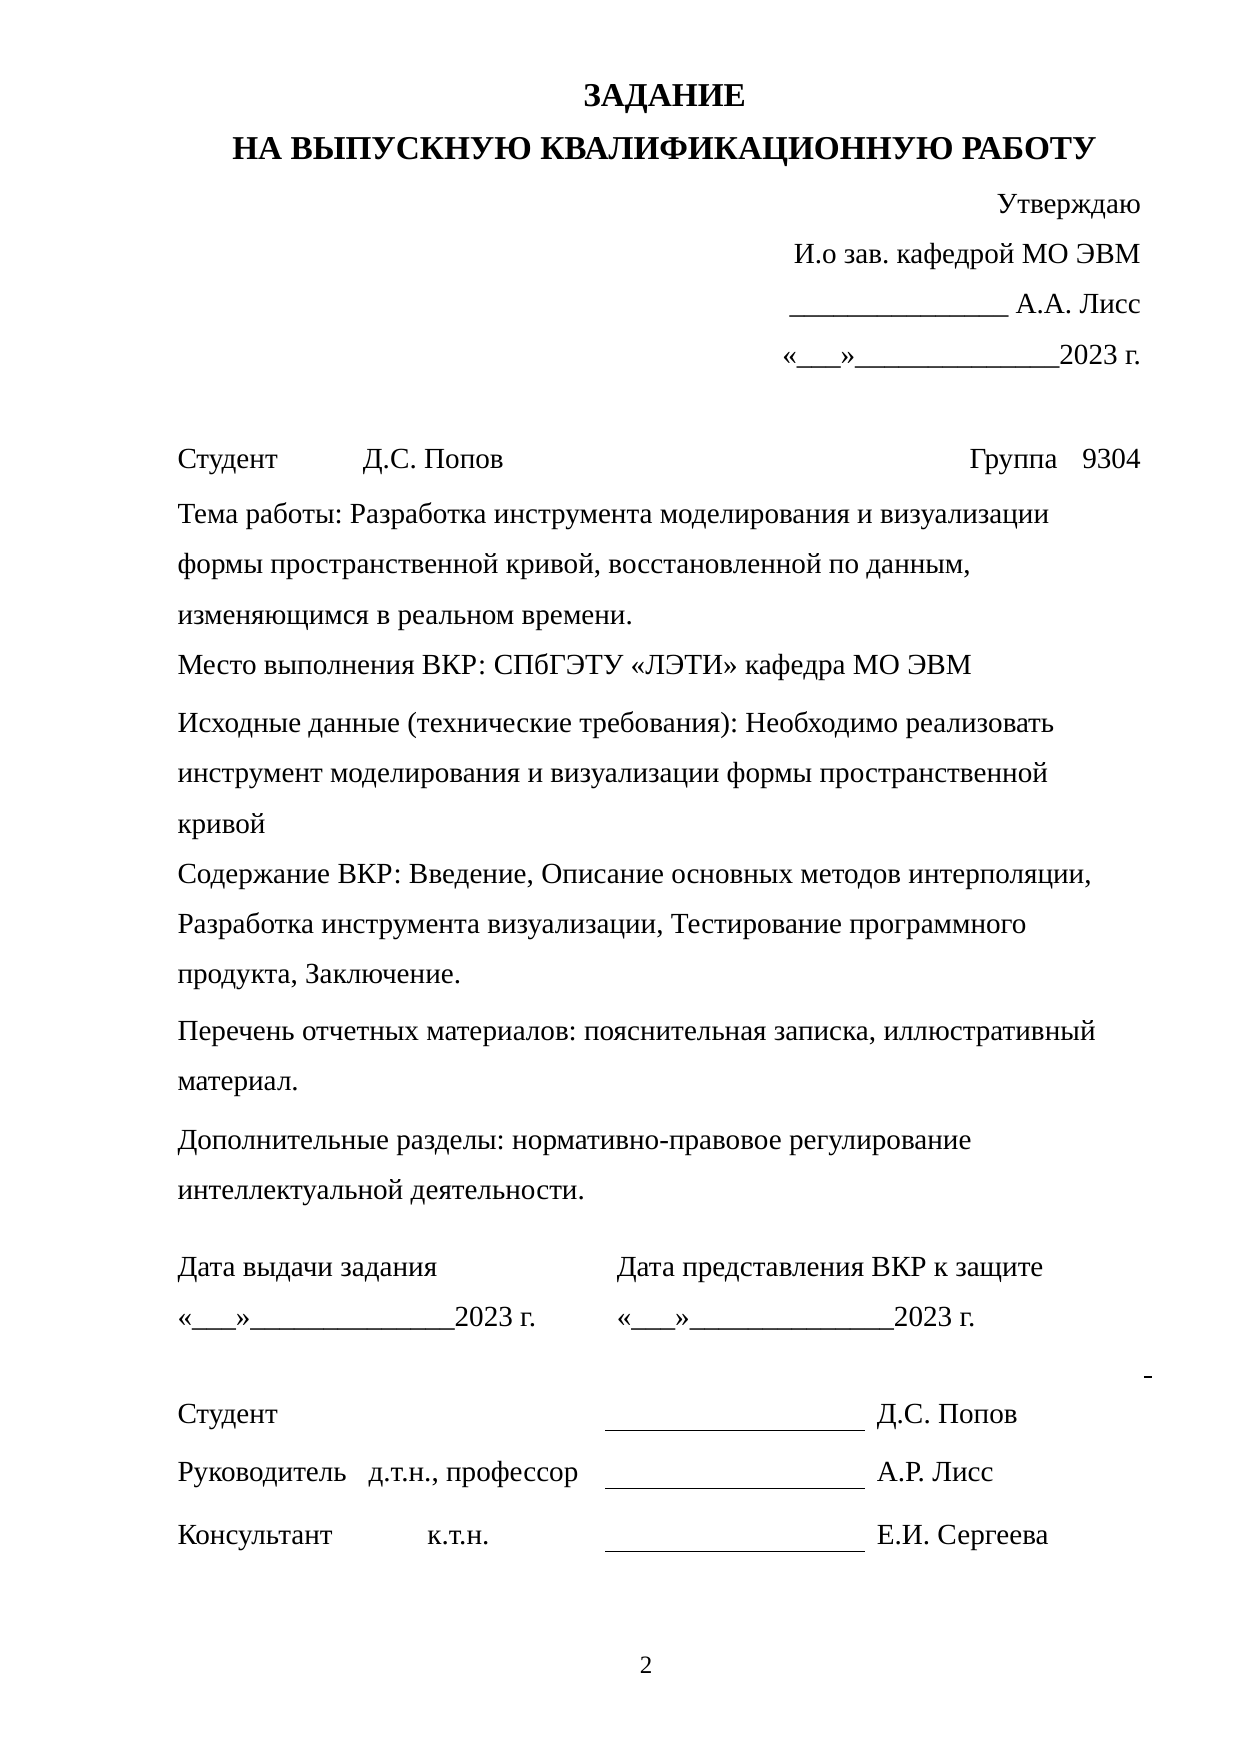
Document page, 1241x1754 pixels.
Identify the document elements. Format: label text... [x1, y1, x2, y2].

table_cell [605, 1489, 865, 1517]
table_cell [166, 337, 522, 387]
table_cell Дополнительные разделы: нормативно-правовое регулирование интеллектуальной деятельности. [166, 1122, 1152, 1220]
table_header 9304 [1071, 437, 1152, 496]
table_cell И.о зав. кафедрой МО ЭВМ [522, 236, 1152, 287]
table_cell [166, 1220, 1152, 1249]
table_cell [1144, 1488, 1152, 1517]
table_cell А.Р. Лисс [865, 1430, 1144, 1487]
table_cell [1144, 1517, 1152, 1551]
table_cell _______________ А.А. Лисс [522, 287, 1152, 337]
table_cell Тема работы: Разработка инструмента моделирования и визуализации формы пространственной кривой, восстановленной по данным, изменяющимся в реальном времени. [166, 496, 1152, 647]
table_header [933, 437, 958, 496]
table_cell Место выполнения ВКР: СПбГЭТУ «ЛЭТИ» кафедра МО ЭВМ [166, 647, 1152, 705]
table_cell [865, 1488, 1144, 1517]
table_cell Д.С. Попов [865, 1376, 1144, 1430]
table_cell Е.И. Сергеева [865, 1517, 1144, 1551]
table_cell [605, 1376, 865, 1430]
table_header Студент [166, 437, 351, 496]
table_cell [605, 1517, 865, 1551]
table_header Утверждаю [522, 186, 1152, 236]
table_cell [166, 236, 522, 287]
table_cell Консультант к.т.н. [166, 1517, 605, 1551]
table_cell Студент [166, 1376, 605, 1430]
table_cell «___»______________2023 г. [166, 1299, 605, 1376]
table_header [166, 186, 522, 236]
table_cell [1144, 1430, 1152, 1487]
table_cell [1144, 1378, 1152, 1430]
table_cell [166, 1488, 605, 1517]
table_cell «___»______________2023 г. [522, 337, 1152, 387]
table_cell Исходные данные (технические требования): Необходимо реализовать инструмент моделирования и визуализации формы пространственной кривой [166, 705, 1152, 856]
table_cell «___»______________2023 г. [605, 1299, 1152, 1376]
table_cell Перечень отчетных материалов: пояснительная записка, иллюстративный материал. [166, 1013, 1152, 1122]
text на выпускную квалификационную работу [177, 129, 1152, 167]
table_cell Дата выдачи задания [166, 1249, 605, 1299]
table_cell [166, 287, 522, 337]
text ЗАДАНИЕ [177, 75, 1152, 113]
table_header Д.С. Попов [351, 437, 932, 496]
table_cell [605, 1431, 865, 1487]
table_cell Дата представления ВКР к защите [605, 1249, 1152, 1299]
table_header Группа [958, 437, 1071, 496]
table_cell Содержание ВКР: Введение, Описание основных методов интерполяции, Разработка инструмента визуализации, Тестирование программного продукта, Заключение. [166, 856, 1152, 1013]
table_cell Руководитель д.т.н., профессор [166, 1430, 605, 1487]
